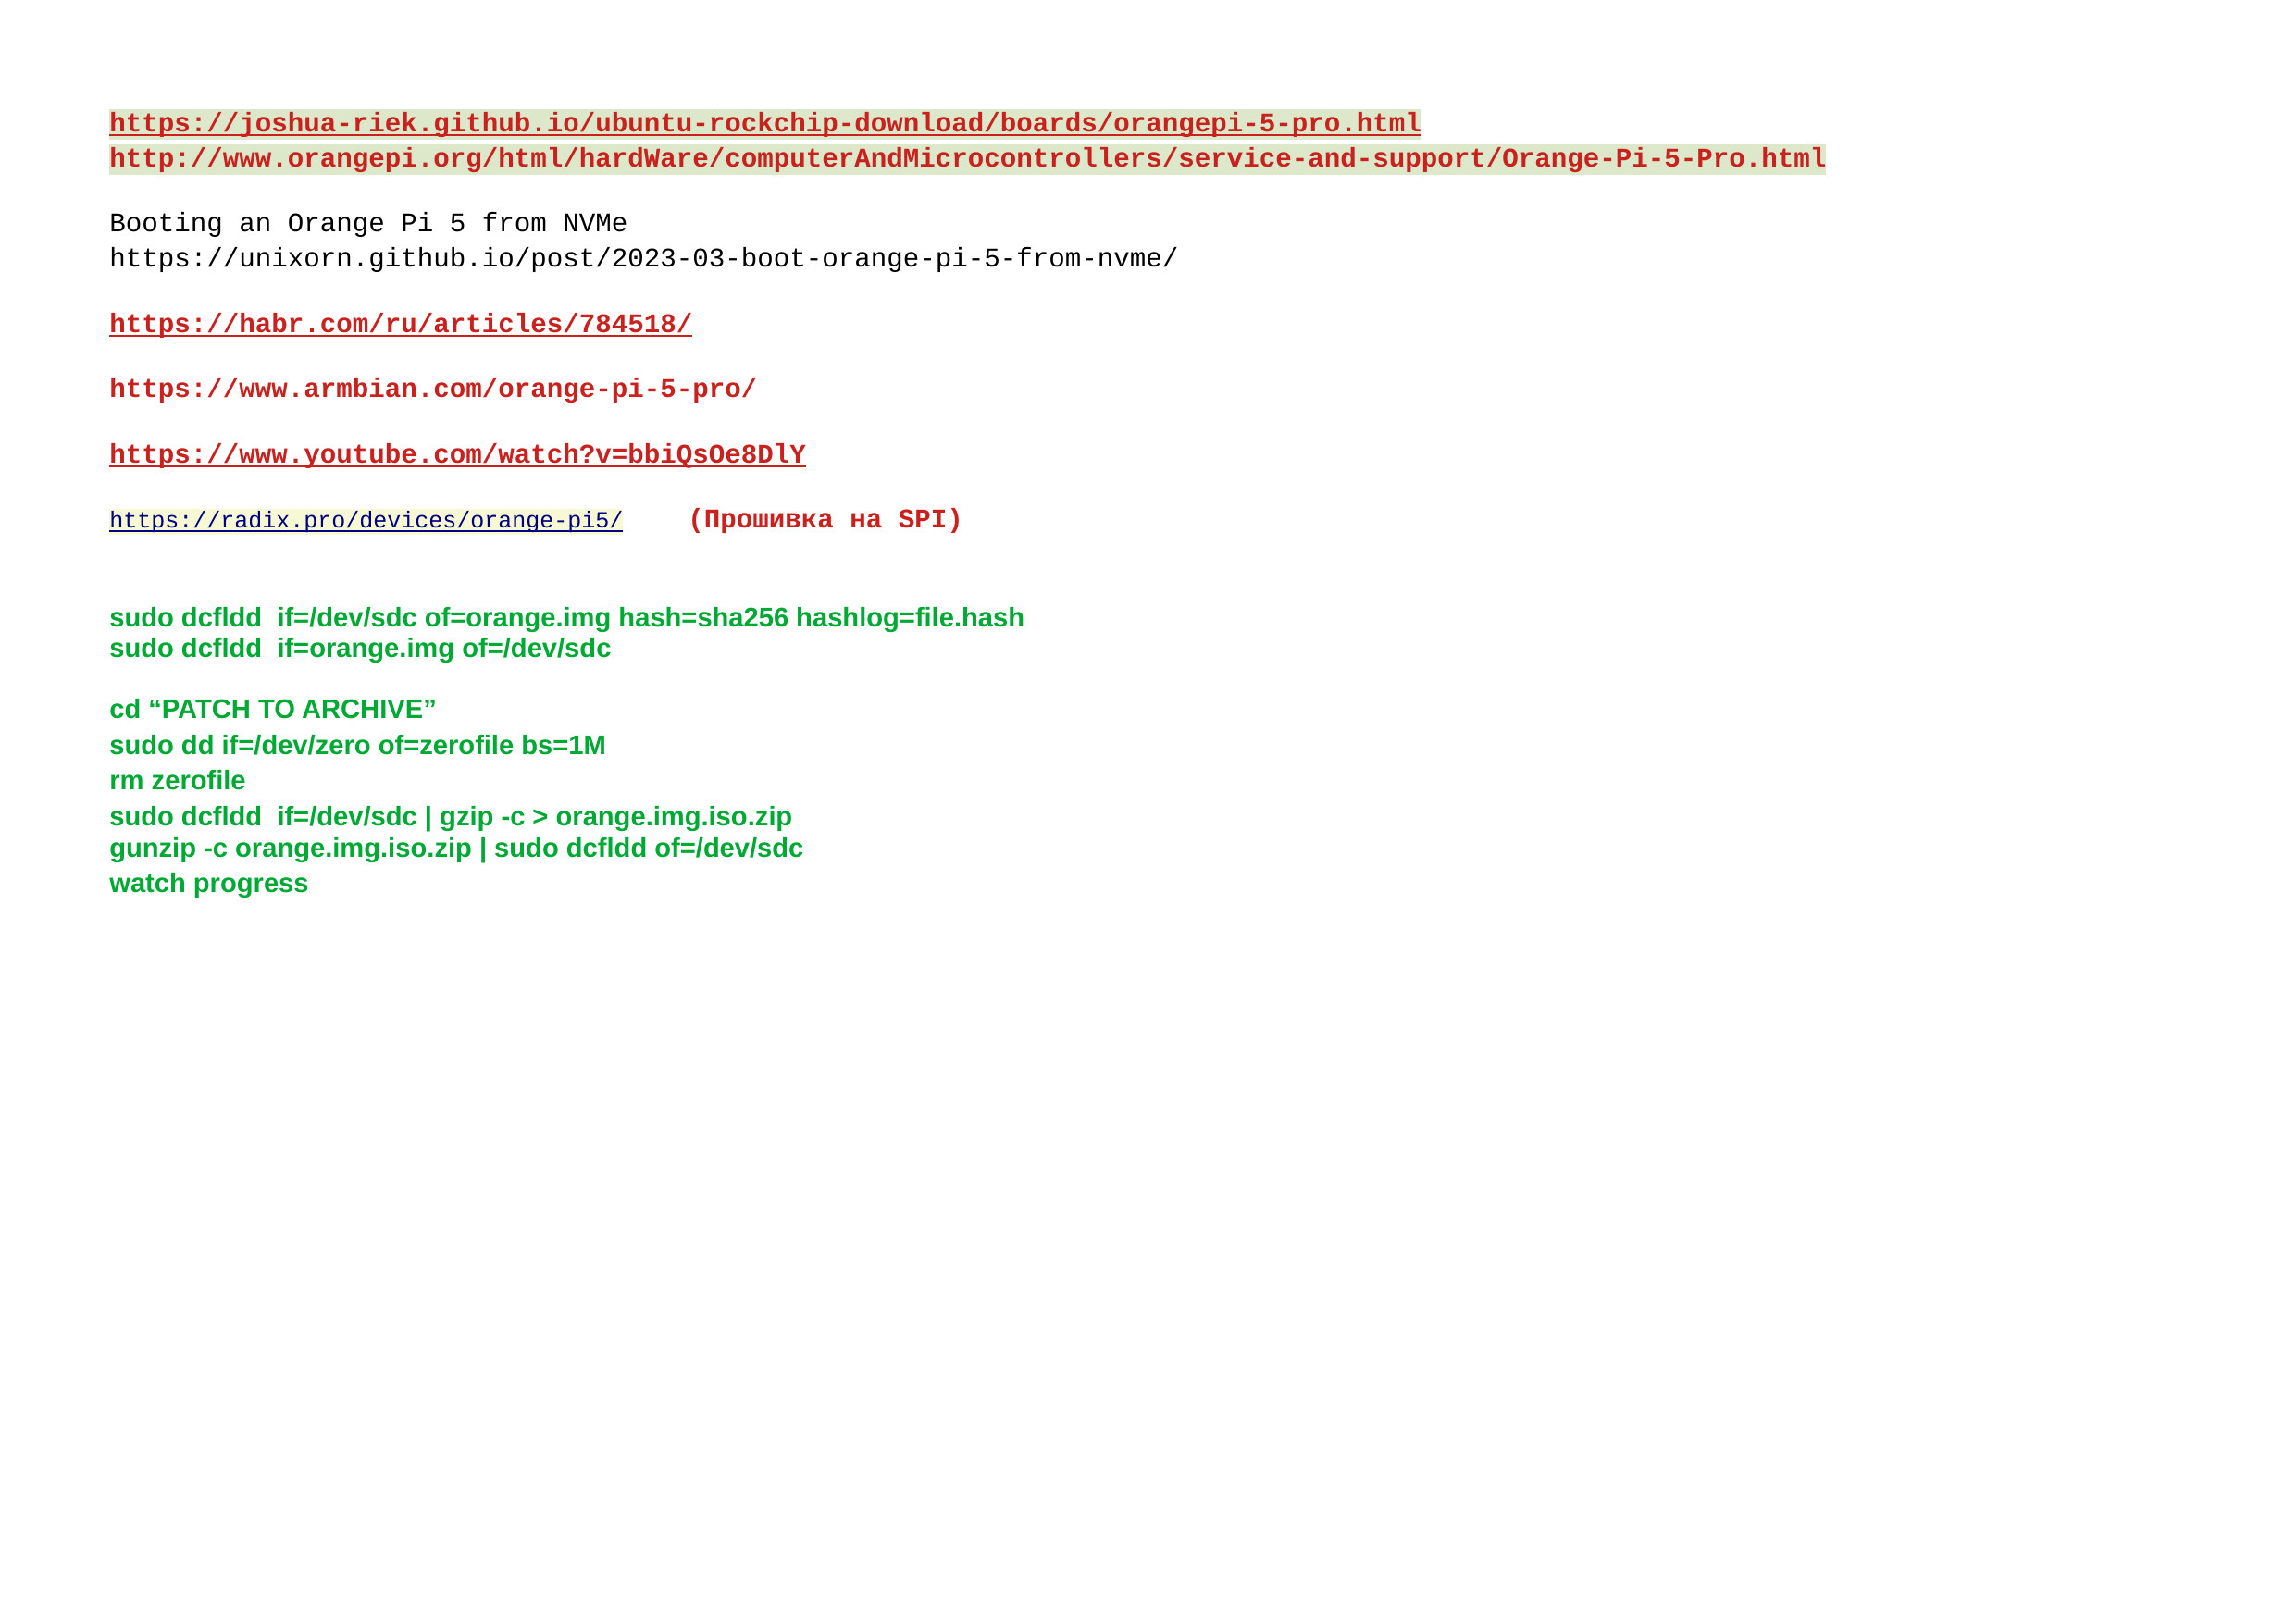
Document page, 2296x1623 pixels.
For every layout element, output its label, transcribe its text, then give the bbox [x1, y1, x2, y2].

text https://www.armbian.com/orange-pi-5-pro/ [109, 376, 2186, 405]
subtitle sudo dcfldd if=/dev/sdc | gzip -c > orange.img.iso.zip [109, 800, 2186, 831]
text sudo dd if=/dev/zero of=zerofile bs=1M [109, 729, 2186, 760]
text https://unixorn.github.io/post/2023-03-boot-orange-pi-5-from-nvme/ [109, 244, 2186, 275]
text watch progress [109, 867, 2186, 898]
text https://radix.pro/devices/orange-pi5/ (Прошивка на SPI) [109, 506, 2186, 536]
text Booting an Orange Pi 5 from NVMe [109, 210, 2186, 240]
text https://joshua-riek.github.io/ubuntu-rockchip-download/boards/orangepi-5-pro.html [109, 109, 2186, 140]
text сd “PATCH TO ARCHIVE” [109, 693, 2186, 725]
text https://www.youtube.com/watch?v=bbiQsOe8DlY [109, 440, 2186, 471]
subtitle sudo dcfldd if=/dev/sdc of=orange.img hash=sha256 hashlog=file.hash [109, 601, 2186, 632]
subtitle sudo dcfldd if=orange.img of=/dev/sdc [109, 632, 2186, 663]
text gunzip -c orange.img.iso.zip | sudo dcfldd of=/dev/sdc [109, 831, 2186, 862]
text https://habr.com/ru/articles/784518/ [109, 310, 2186, 341]
text rm zerofile [109, 764, 2186, 796]
text http://www.orangepi.org/html/hardWare/computerAndMicrocontrollers/service-and-support/Orange-Pi-5-Pro.html [109, 144, 2186, 175]
